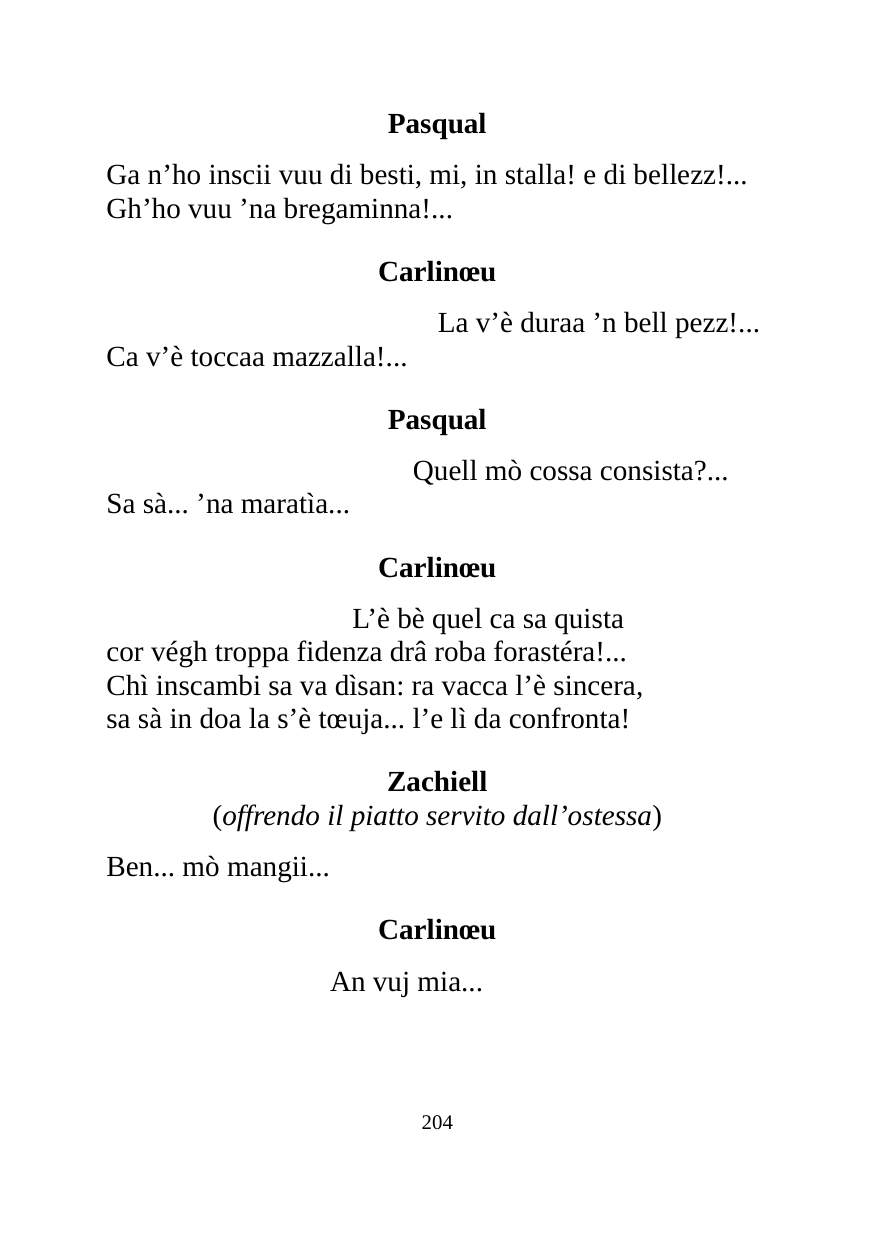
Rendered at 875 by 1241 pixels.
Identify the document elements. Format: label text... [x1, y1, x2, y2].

text An vuj mia... [106, 964, 768, 997]
text Gh’ho vuu ’na bregaminna!... [106, 191, 768, 224]
text L’è bè quel ca sa quista [106, 601, 768, 634]
text Chì inscambi sa va dìsan: ra vacca l’è sincera, [106, 668, 768, 702]
text cor végh troppa fidenza drâ roba forastéra!... [106, 634, 768, 668]
text Quell mò cossa consista?... [106, 453, 768, 487]
text Ben... mò mangii... [106, 849, 768, 883]
text Pasqual [106, 106, 768, 140]
text Sa sà... ’na maratìa... [106, 487, 768, 520]
text Carlinœu [106, 912, 768, 946]
text Ga n’ho inscii vuu di besti, mi, in stalla! e di bellezz!... [106, 157, 768, 191]
text La v’è duraa ’n bell pezz!... [106, 305, 768, 339]
text Pasqual [106, 402, 768, 435]
text Zachiell (offrendo il piatto servito dall’ostessa) [106, 764, 768, 832]
text Carlinœu [106, 254, 768, 288]
text Carlinœu [106, 550, 768, 583]
text Ca v’è toccaa mazzalla!... [106, 339, 768, 372]
text sa sà in doa la s’è tœuja... l’e lì da confronta! [106, 702, 768, 735]
